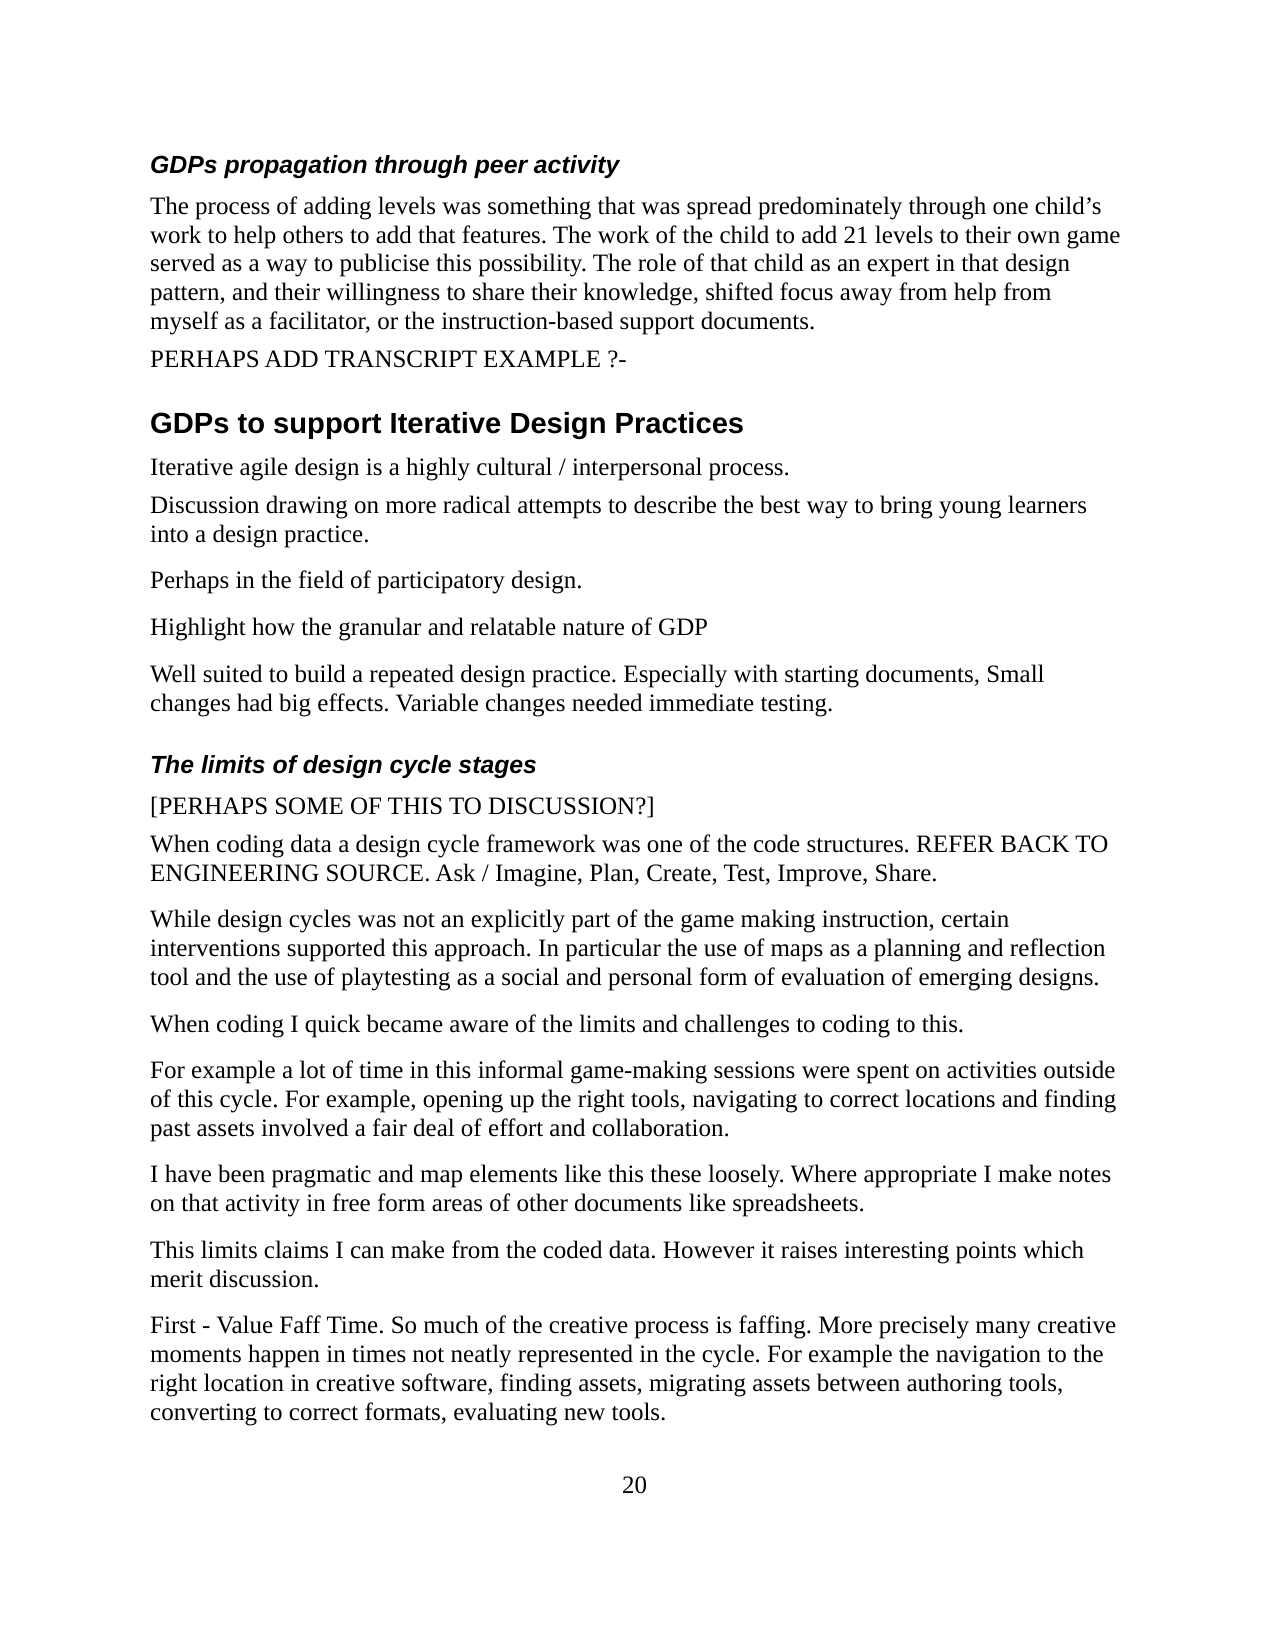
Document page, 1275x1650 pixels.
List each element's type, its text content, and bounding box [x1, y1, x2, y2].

text Discussion drawing on more radical attempts to describe the best way to bring young learners into a design practice. [150, 490, 1125, 548]
text First - Value Faff Time. So much of the creative process is faffing. More precisely many creative moments happen in times not neatly represented in the cycle. For example the navigation to the right location in creative software, finding assets, migrating assets between authoring tools, converting to correct formats, evaluating new tools. [150, 1310, 1125, 1425]
subtitle GDPs to support Iterative Design Practices [150, 406, 1125, 440]
text Perhaps in the field of participatory design. [150, 566, 1125, 594]
text [PERHAPS SOME OF THIS TO DISCUSSION?] [150, 791, 1125, 820]
subtitle The limits of design cycle stages [150, 750, 1125, 779]
text This limits claims I can make from the coded data. However it raises interesting points which merit discussion. [150, 1235, 1125, 1292]
text When coding I quick became aware of the limits and challenges to coding to this. [150, 1009, 1125, 1037]
text Iterative agile design is a highly cultural / interpersonal process. [150, 452, 1125, 481]
text When coding data a design cycle framework was one of the code structures. REFER BACK TO ENGINEERING SOURCE. Ask / Imagine, Plan, Create, Test, Improve, Share. [150, 829, 1125, 887]
text Highlight how the granular and relatable nature of GDP [150, 612, 1125, 641]
text I have been pragmatic and map elements like this these loosely. Where appropriate I make notes on that activity in free form areas of other documents like spreadsheets. [150, 1159, 1125, 1217]
text The process of adding levels was something that was spread predominately through one child’s work to help others to add that features. The work of the child to add 21 levels to their own game served as a way to publicise this possibility. The role of that child as an expert in that design pattern, and their willingness to share their knowledge, shifted focus away from help from myself as a facilitator, or the instruction-based support documents. [150, 191, 1125, 335]
text Well suited to build a repeated design practice. Especially with starting documents, Small changes had big effects. Variable changes needed immediate testing. [150, 659, 1125, 716]
subtitle GDPs propagation through peer activity [150, 150, 1125, 178]
text PERHAPS ADD TRANSCRIPT EXAMPLE ?- [150, 344, 1125, 372]
text While design cycles was not an explicitly part of the game making instruction, certain interventions supported this approach. In particular the use of maps as a planning and reflection tool and the use of playtesting as a social and personal form of evaluation of emerging designs. [150, 904, 1125, 991]
text For example a lot of time in this informal game-making sessions were spent on activities outside of this cycle. For example, opening up the right tools, navigating to correct locations and finding past assets involved a fair deal of effort and collaboration. [150, 1055, 1125, 1142]
